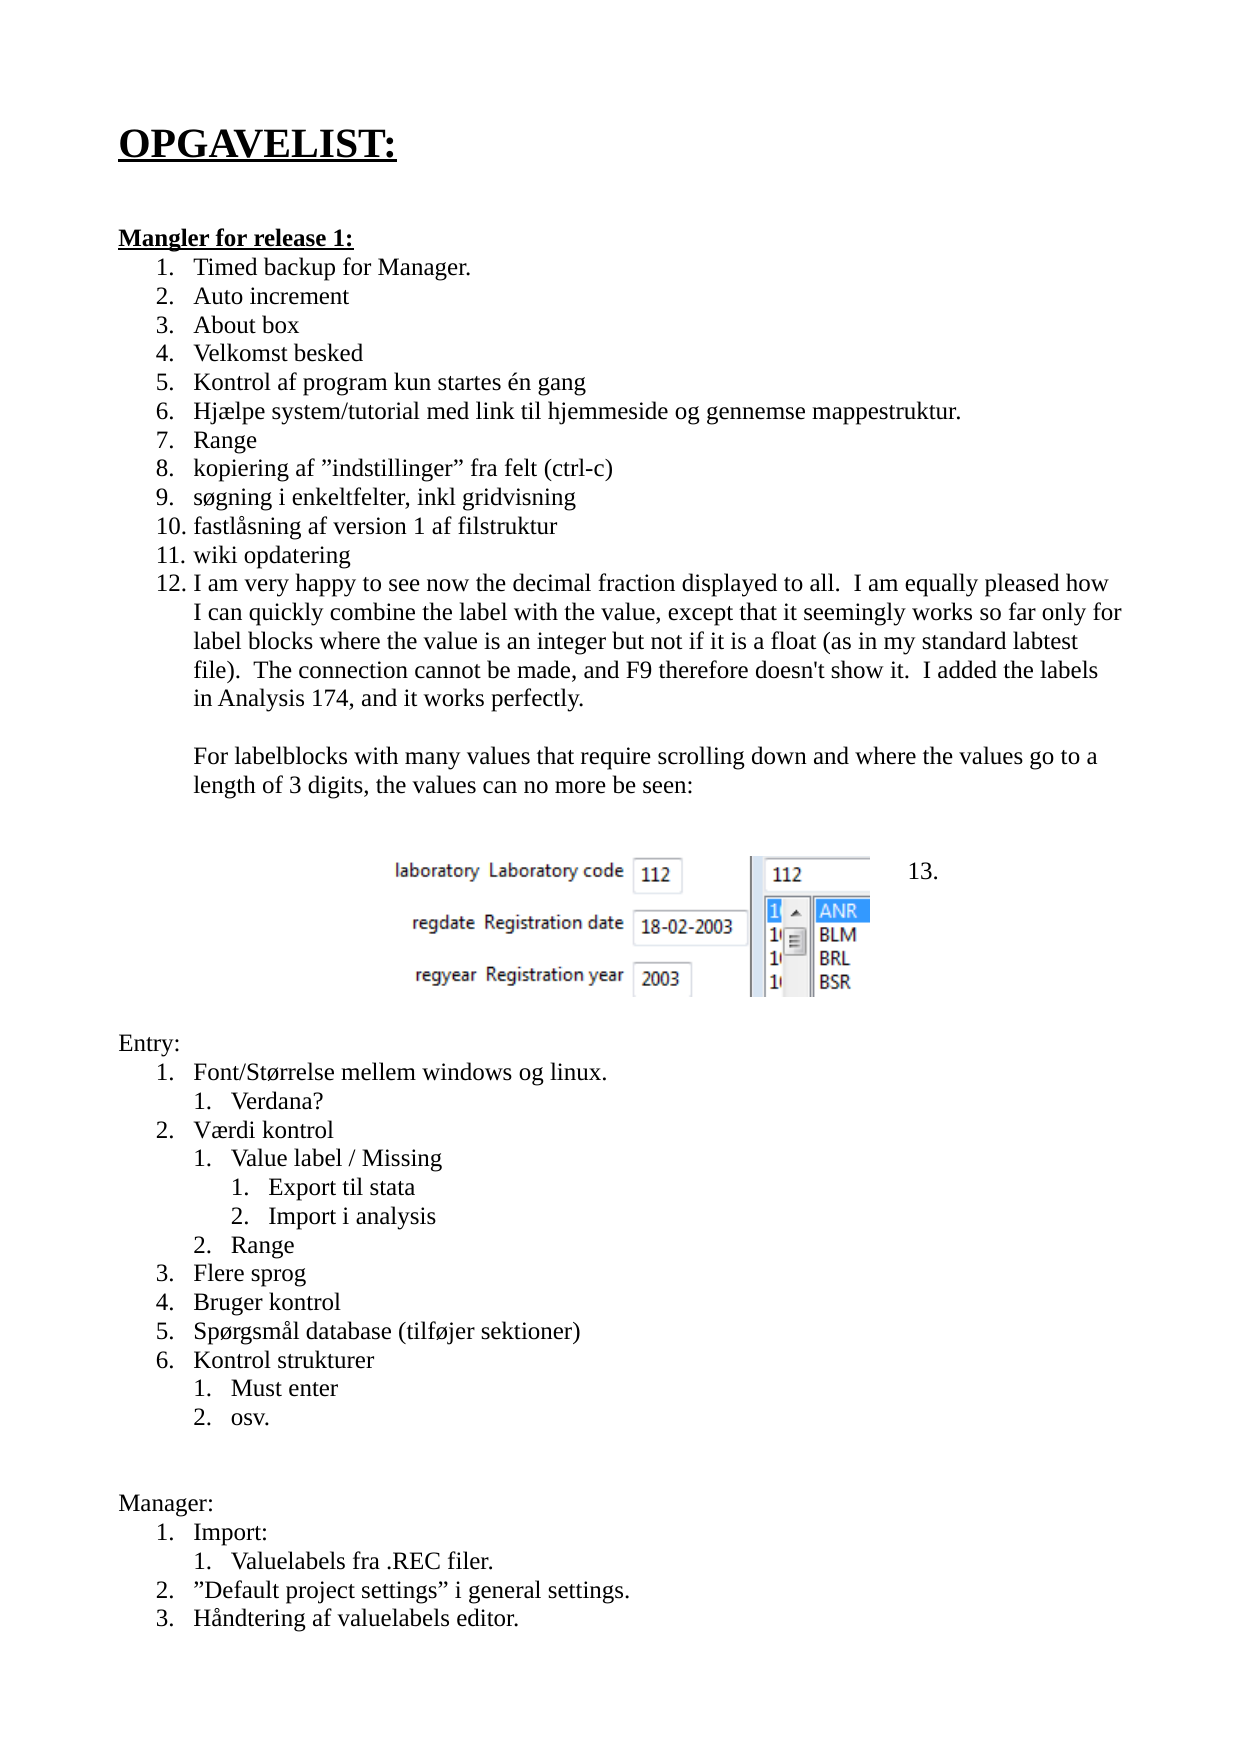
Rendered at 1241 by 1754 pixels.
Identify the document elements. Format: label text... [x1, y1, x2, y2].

list wiki opdatering [156, 540, 1122, 568]
list Spørgsmål database (tilføjer sektioner) [156, 1316, 1122, 1345]
list Flere sprog [156, 1258, 1122, 1287]
list Value label / Missing [193, 1143, 1122, 1172]
list Velkomst besked [156, 338, 1122, 367]
text Manager: [118, 1488, 1122, 1517]
text Entry: [118, 1028, 1122, 1057]
list osv. [193, 1402, 1122, 1431]
list Kontrol af program kun startes én gang [156, 367, 1122, 396]
list kopiering af ”indstillinger” fra felt (ctrl-c) [156, 453, 1122, 482]
text Mangler for release 1: [118, 223, 1122, 252]
list Værdi kontrol [156, 1115, 1122, 1143]
list Must enter [193, 1373, 1122, 1402]
list Bruger kontrol [156, 1287, 1122, 1316]
picture [370, 856, 870, 997]
list Hjælpe system/tutorial med link til hjemmeside og gennemse mappestruktur. [156, 396, 1122, 425]
list Font/Størrelse mellem windows og linux. [156, 1057, 1122, 1086]
list Auto increment [156, 281, 1122, 310]
list fastlåsning af version 1 af filstruktur [156, 511, 1122, 540]
list søgning i enkeltfelter, inkl gridvisning [156, 482, 1122, 511]
list Import: [156, 1517, 1122, 1546]
list Verdana? [193, 1086, 1122, 1115]
list Range [156, 425, 1122, 453]
list ”Default project settings” i general settings. [156, 1575, 1122, 1603]
list I am very happy to see now the decimal fraction displayed to all. I am equally pleased how I can quickly combine the label with the value, except that it seemingly works so far only for label blocks where the value is an integer but not if it is a float (as in my standard labtest file). The connection cannot be made, and F9 therefore doesn't show it. I added the labels in Analysis 174, and it works perfectly. For labelblocks with many values that require scrolling down and where the values go to a length of 3 digits, the values can no more be seen: [156, 568, 1122, 856]
list Import i analysis [231, 1201, 1122, 1230]
list Range [193, 1230, 1122, 1258]
list Valuelabels fra .REC filer. [193, 1546, 1122, 1575]
list Export til stata [231, 1172, 1122, 1201]
list About box [156, 310, 1122, 338]
list Håndtering af valuelabels editor. [156, 1603, 1122, 1632]
list Timed backup for Manager. [156, 252, 1122, 281]
text OPGAVELIST: [118, 118, 1122, 166]
list Kontrol strukturer [156, 1345, 1122, 1373]
